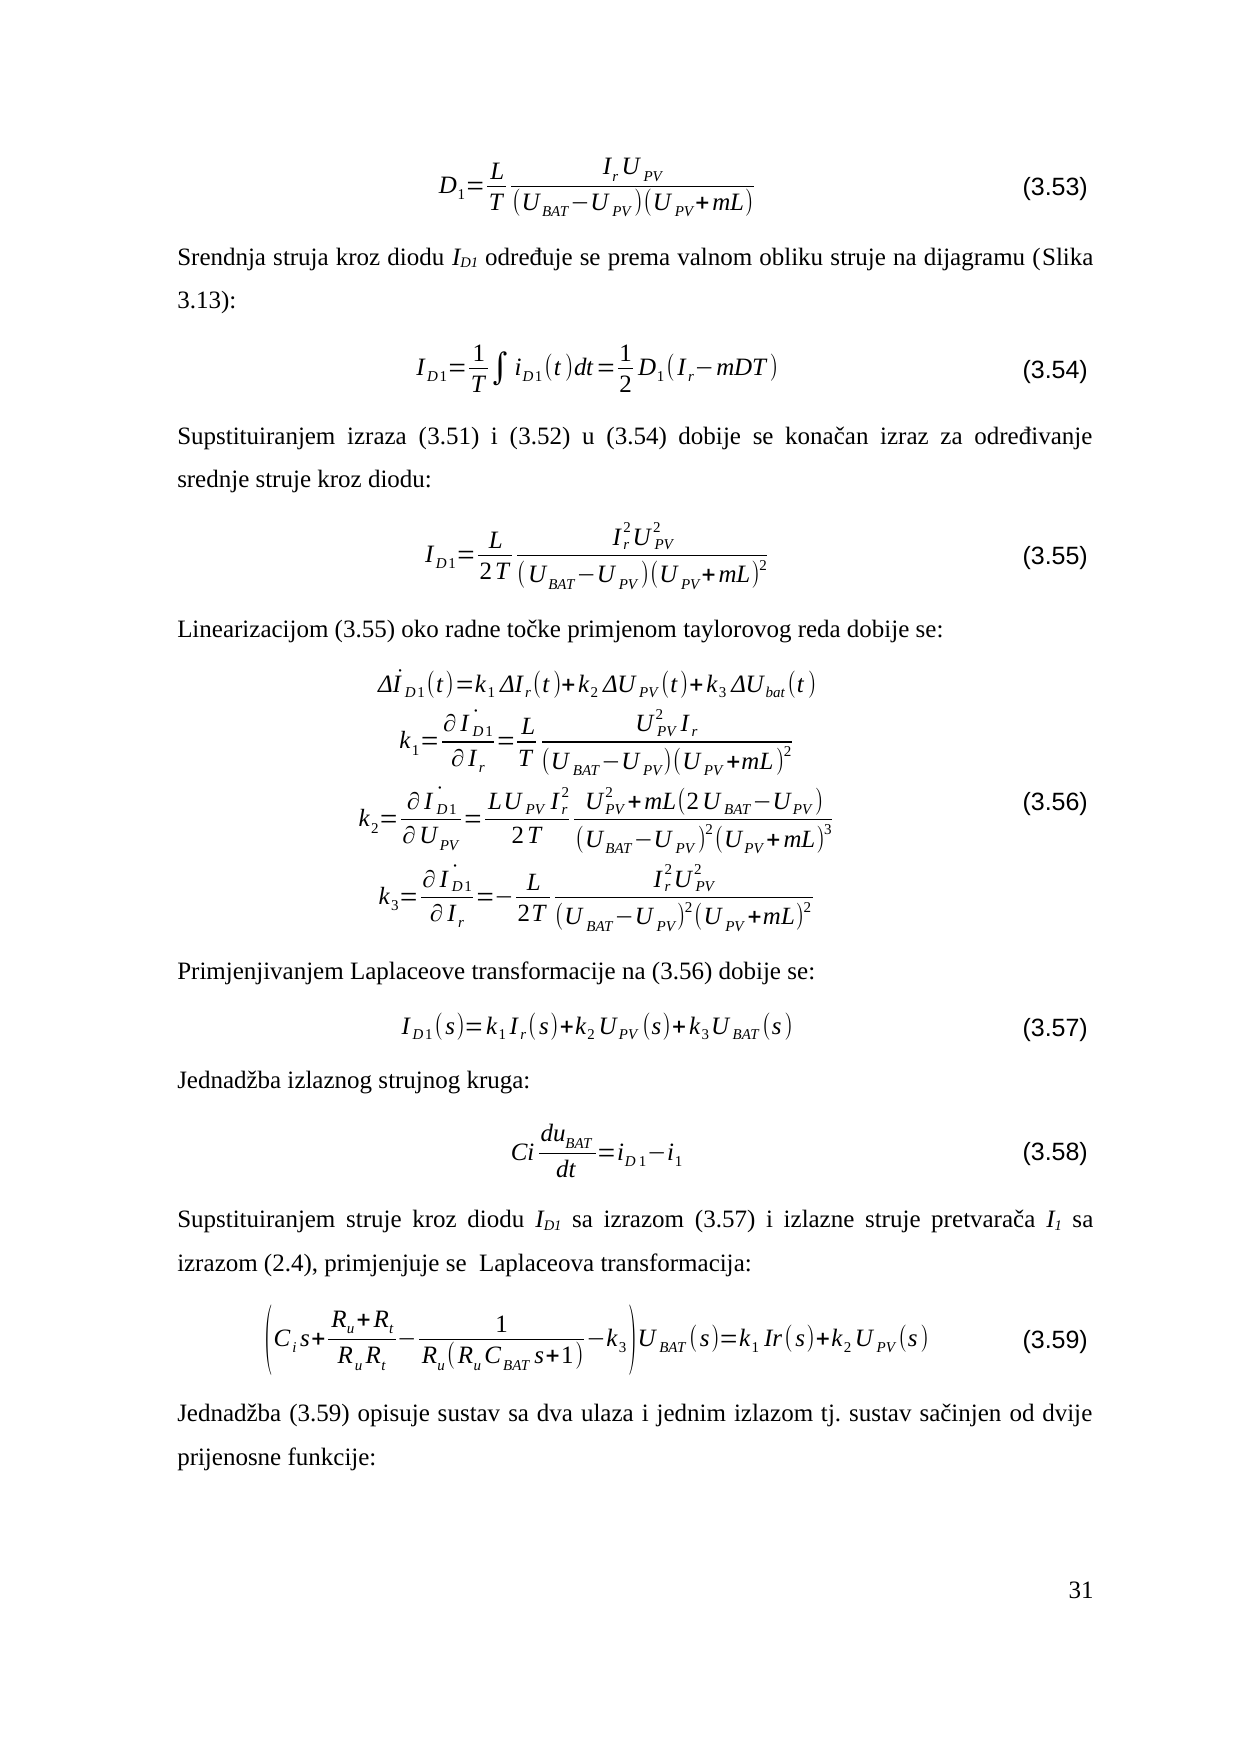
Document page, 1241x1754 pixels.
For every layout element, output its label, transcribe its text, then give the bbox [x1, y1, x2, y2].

table_header (3.58) [1015, 1114, 1093, 1193]
text Primjenjivanjem Laplaceove transformacije na (3.56) dobije se: [177, 956, 1093, 985]
table_header [177, 513, 1015, 602]
table_header [177, 147, 1015, 230]
table_header [177, 1297, 1015, 1386]
table_header (3.59) [1015, 1297, 1093, 1386]
text Jednadžba izlaznog strujnog kruga: [177, 1065, 1093, 1094]
table_header [177, 1114, 1015, 1193]
text Supstituiranjem izraza (3.51) i (3.52) u (3.54) dobije se konačan izraz za određivanje srednje struje kroz diodu: [177, 421, 1093, 493]
table_header (3.53) [1015, 147, 1093, 230]
text Linearizacijom (3.55) oko radne točke primjenom taylorovog reda dobije se: [177, 614, 1093, 643]
table_header (3.56) [1015, 663, 1093, 944]
table_header (3.54) [1015, 334, 1093, 409]
text Jednadžba (3.59) opisuje sustav sa dva ulaza i jednim izlazom tj. sustav sačinjen od dvije prijenosne funkcije: [177, 1398, 1093, 1470]
table_header (3.55) [1015, 513, 1093, 602]
table_header [177, 334, 1015, 409]
table_header [177, 663, 1015, 944]
table_header [177, 1005, 1015, 1053]
text Supstituiranjem struje kroz diodu ID1 sa izrazom (3.57) i izlazne struje pretvarača I1 sa izrazom (2.4), primjenjuje se Laplaceova transformacija: [177, 1204, 1093, 1276]
table_header (3.57) [1015, 1005, 1093, 1053]
text Srendnja struja kroz diodu ID1 određuje se prema valnom obliku struje na dijagramu (Slika 3.13): [177, 242, 1093, 314]
